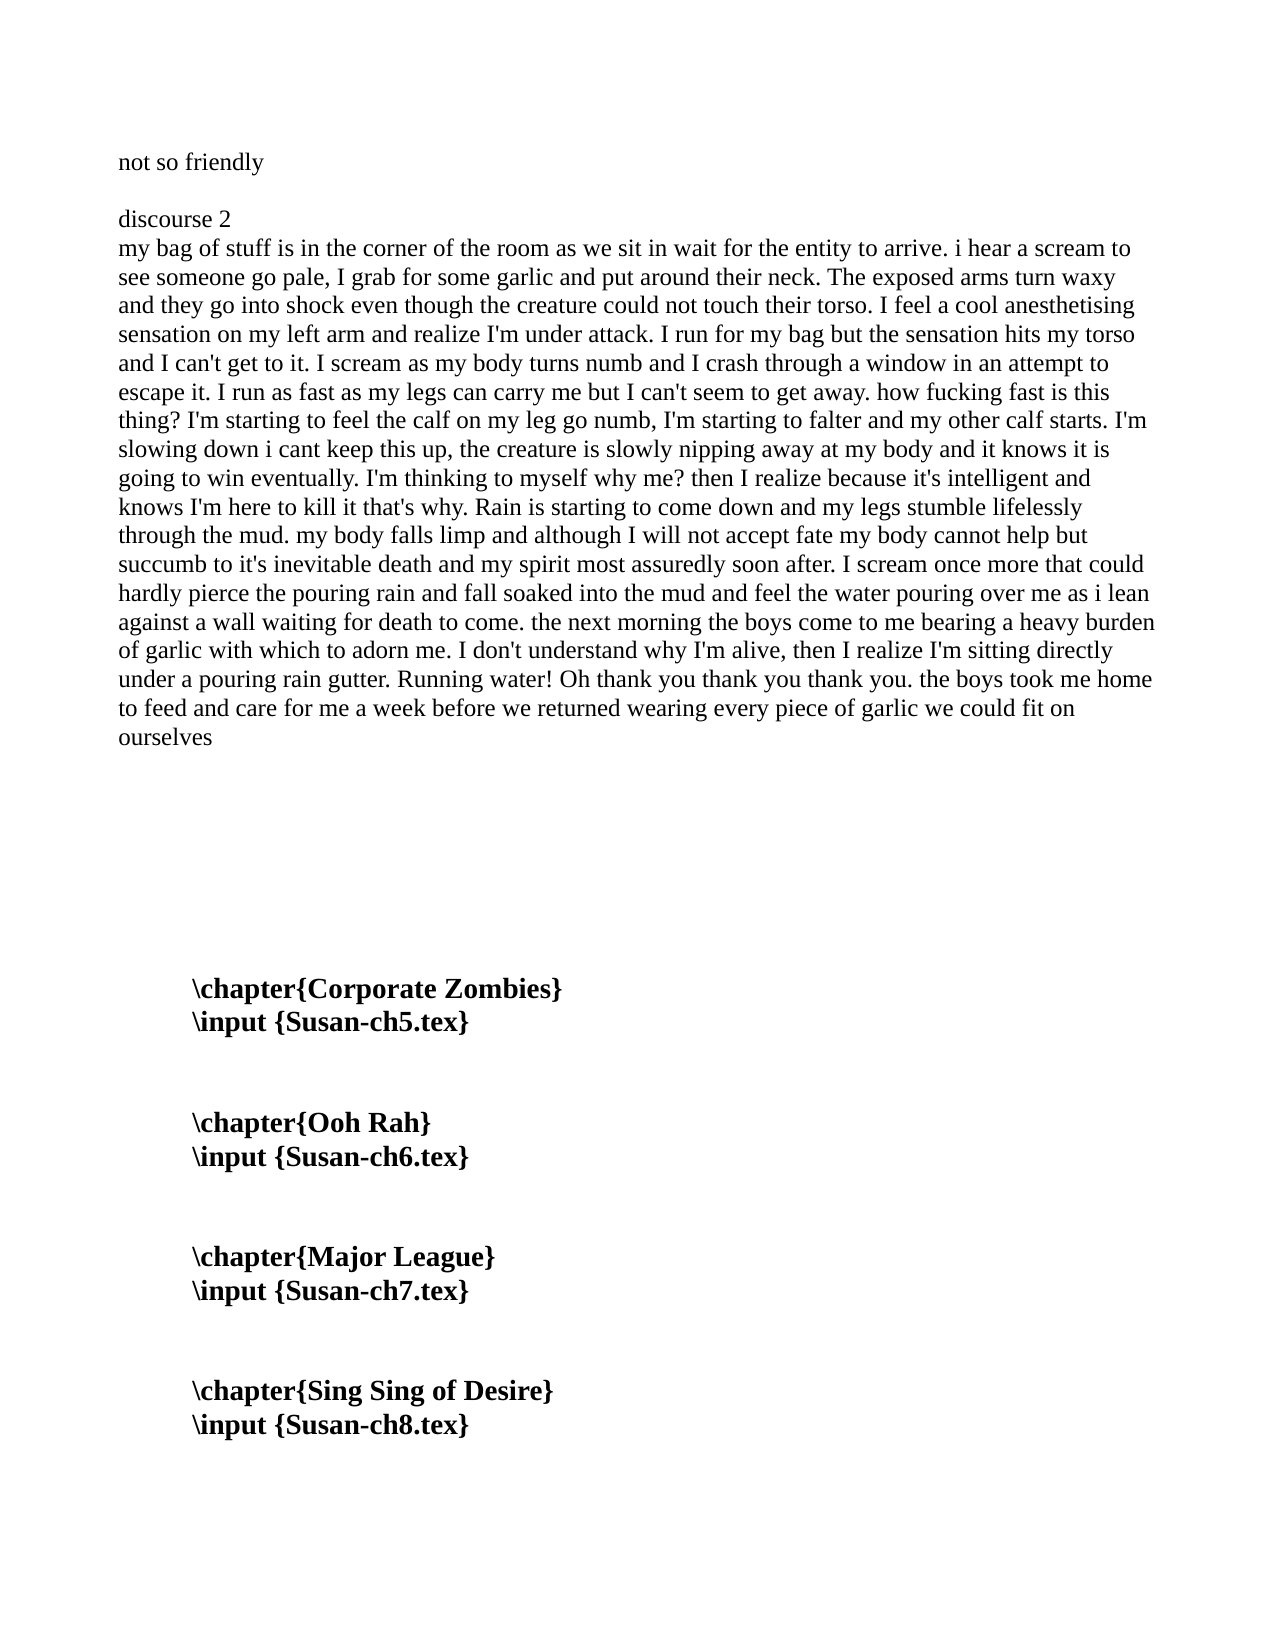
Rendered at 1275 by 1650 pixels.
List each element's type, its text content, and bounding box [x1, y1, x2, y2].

text \input {Susan-ch8.tex} [118, 1407, 1157, 1441]
text \chapter{Sing Sing of Desire} [118, 1373, 1157, 1407]
text my bag of stuff is in the corner of the room as we sit in wait for the entity to arrive. i hear a scream to see someone go pale, I grab for some garlic and put around their neck. The exposed arms turn waxy and they go into shock even though the creature could not touch their torso. I feel a cool anesthetising sensation on my left arm and realize I'm under attack. I run for my bag but the sensation hits my torso and I can't get to it. I scream as my body turns numb and I crash through a window in an attempt to escape it. I run as fast as my legs can carry me but I can't seem to get away. how fucking fast is this thing? I'm starting to feel the calf on my leg go numb, I'm starting to falter and my other calf starts. I'm slowing down i cant keep this up, the creature is slowly nipping away at my body and it knows it is going to win eventually. I'm thinking to myself why me? then I realize because it's intelligent and knows I'm here to kill it that's why. Rain is starting to come down and my legs stumble lifelessly through the mud. my body falls limp and although I will not accept fate my body cannot help but succumb to it's inevitable death and my spirit most assuredly soon after. I scream once more that could hardly pierce the pouring rain and fall soaked into the mud and feel the water pouring over me as i lean against a wall waiting for death to come. the next morning the boys come to me bearing a heavy burden of garlic with which to adorn me. I don't understand why I'm alive, then I realize I'm sitting directly under a pouring rain gutter. Running water! Oh thank you thank you thank you. the boys took me home to feed and care for me a week before we returned wearing every piece of garlic we could fit on ourselves [118, 233, 1157, 751]
text \input {Susan-ch6.tex} [118, 1139, 1157, 1172]
text discourse 2 [118, 204, 1157, 233]
text \input {Susan-ch7.tex} [118, 1273, 1157, 1306]
text \chapter{Major League} [118, 1239, 1157, 1273]
text \chapter{Corporate Zombies} [118, 971, 1157, 1004]
text \chapter{Ooh Rah} [118, 1105, 1157, 1139]
text not so friendly [118, 147, 1157, 176]
text \input {Susan-ch5.tex} [118, 1004, 1157, 1038]
